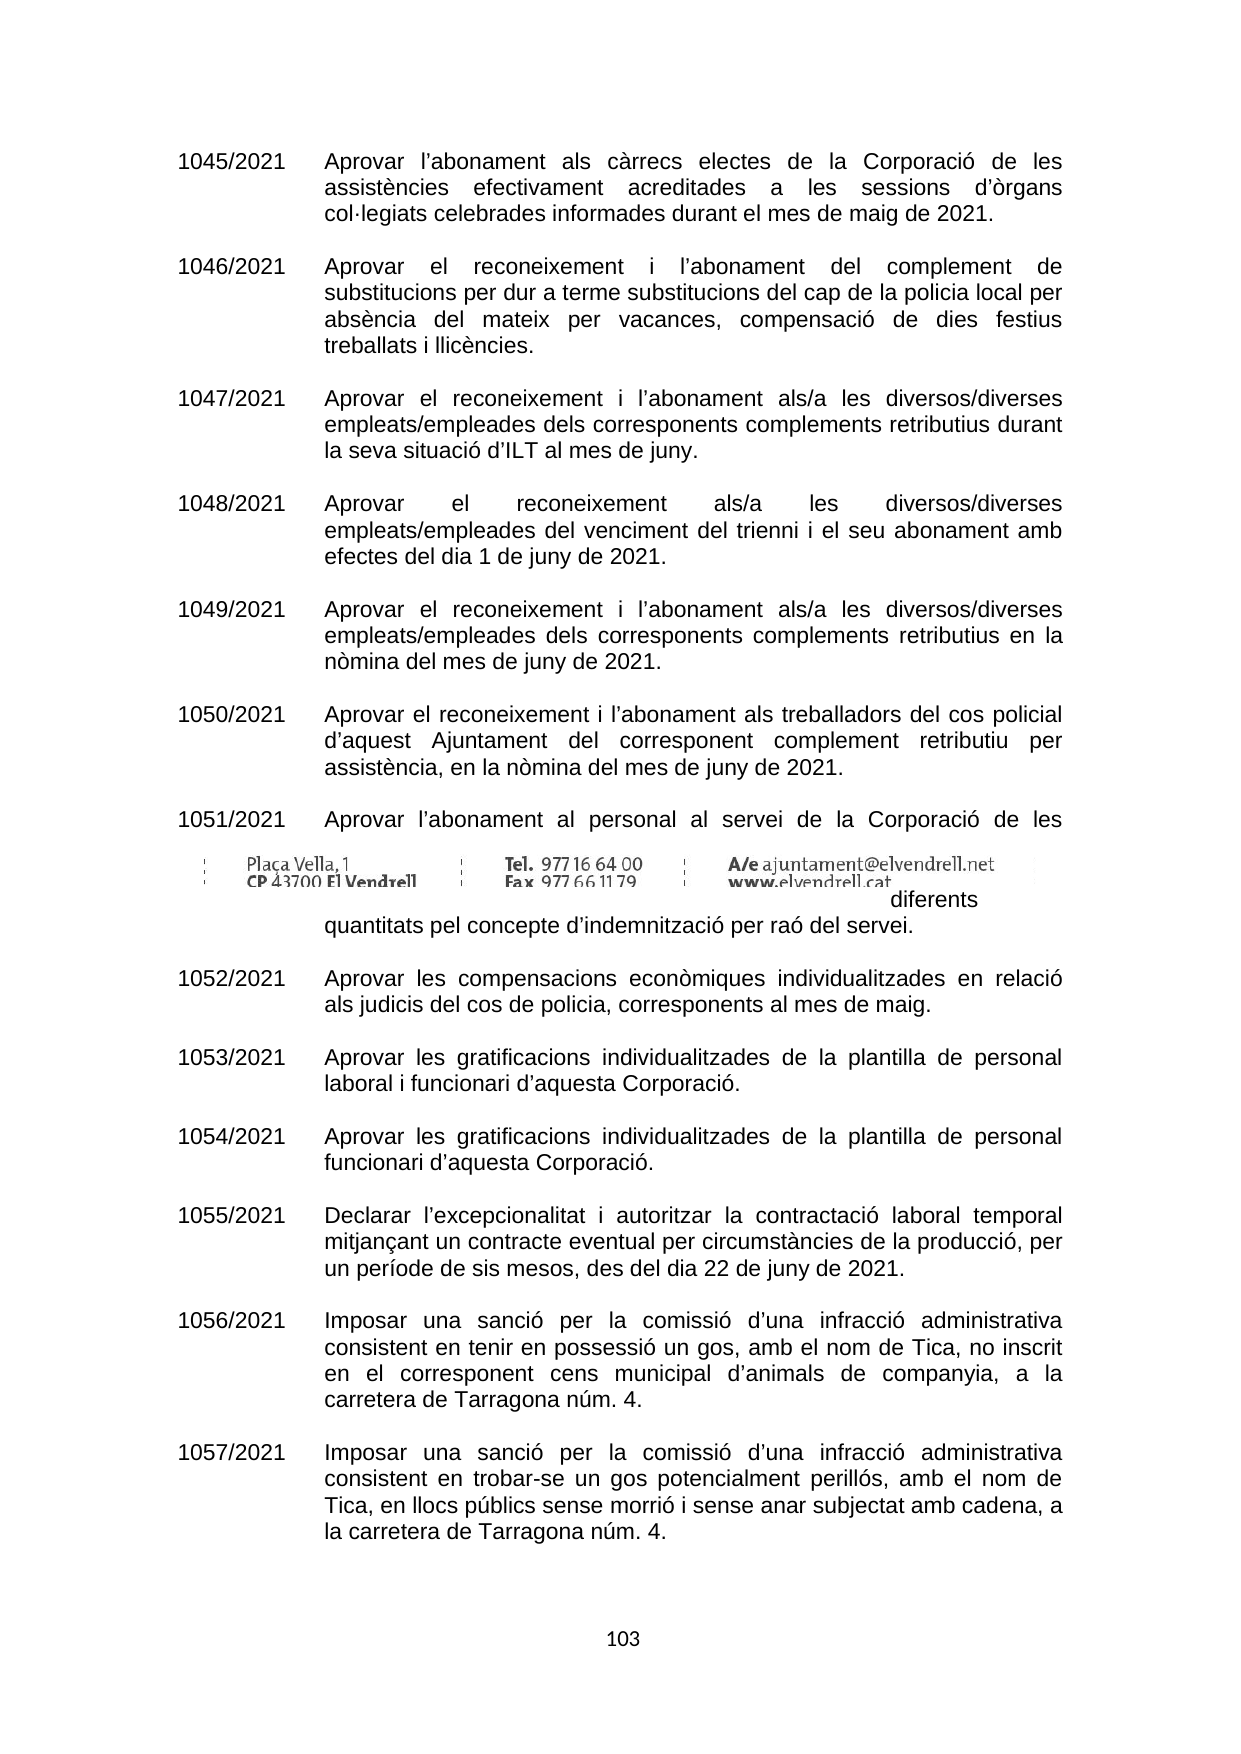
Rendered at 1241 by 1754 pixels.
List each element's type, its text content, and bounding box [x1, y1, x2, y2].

text 1057/2021 Imposar una sanció per la comissió d’una infracció administrativa consistent en trobar-se un gos potencialment perillós, amb el nom de Tica, en llocs públics sense morrió i sense anar subjectat amb cadena, a la carretera de Tarragona núm. 4. [177, 1439, 1063, 1544]
text 1056/2021 Imposar una sanció per la comissió d’una infracció administrativa consistent en tenir en possessió un gos, amb el nom de Tica, no inscrit en el corresponent cens municipal d’animals de companyia, a la carretera de Tarragona núm. 4. [177, 1307, 1063, 1413]
text 1045/2021 Aprovar l’abonament als càrrecs electes de la Corporació de les assistències efectivament acreditades a les sessions d’òrgans col·legiats celebrades informades durant el mes de maig de 2021. [177, 148, 1063, 227]
text 1046/2021 Aprovar el reconeixement i l’abonament del complement de substitucions per dur a terme substitucions del cap de la policia local per absència del mateix per vacances, compensació de dies festius treballats i llicències. [177, 253, 1063, 358]
text 1047/2021 Aprovar el reconeixement i l’abonament als/a les diversos/diverses empleats/empleades dels corresponents complements retributius durant la seva situació d’ILT al mes de juny. [177, 385, 1063, 464]
text 1055/2021 Declarar l’excepcionalitat i autoritzar la contractació laboral temporal mitjançant un contracte eventual per circumstàncies de la producció, per un període de sis mesos, des del dia 22 de juny de 2021. [177, 1202, 1063, 1281]
text 1051/2021 Aprovar l’abonament al personal al servei de la Corporació de les diferents quantitats pel concepte d’indemnització per raó del servei. [177, 806, 1063, 938]
text 1048/2021 Aprovar el reconeixement als/a les diversos/diverses empleats/empleades del venciment del trienni i el seu abonament amb efectes del dia 1 de juny de 2021. [177, 490, 1063, 569]
text 1054/2021 Aprovar les gratificacions individualitzades de la plantilla de personal funcionari d’aquesta Corporació. [177, 1123, 1063, 1175]
text 1050/2021 Aprovar el reconeixement i l’abonament als treballadors del cos policial d’aquest Ajuntament del corresponent complement retributiu per assistència, en la nòmina del mes de juny de 2021. [177, 701, 1063, 780]
text 1053/2021 Aprovar les gratificacions individualitzades de la plantilla de personal laboral i funcionari d’aquesta Corporació. [177, 1044, 1063, 1096]
text 1049/2021 Aprovar el reconeixement i l’abonament als/a les diversos/diverses empleats/empleades dels corresponents complements retributius en la nòmina del mes de juny de 2021. [177, 596, 1063, 675]
text 1052/2021 Aprovar les compensacions econòmiques individualitzades en relació als judicis del cos de policia, corresponents al mes de maig. [177, 964, 1063, 1017]
